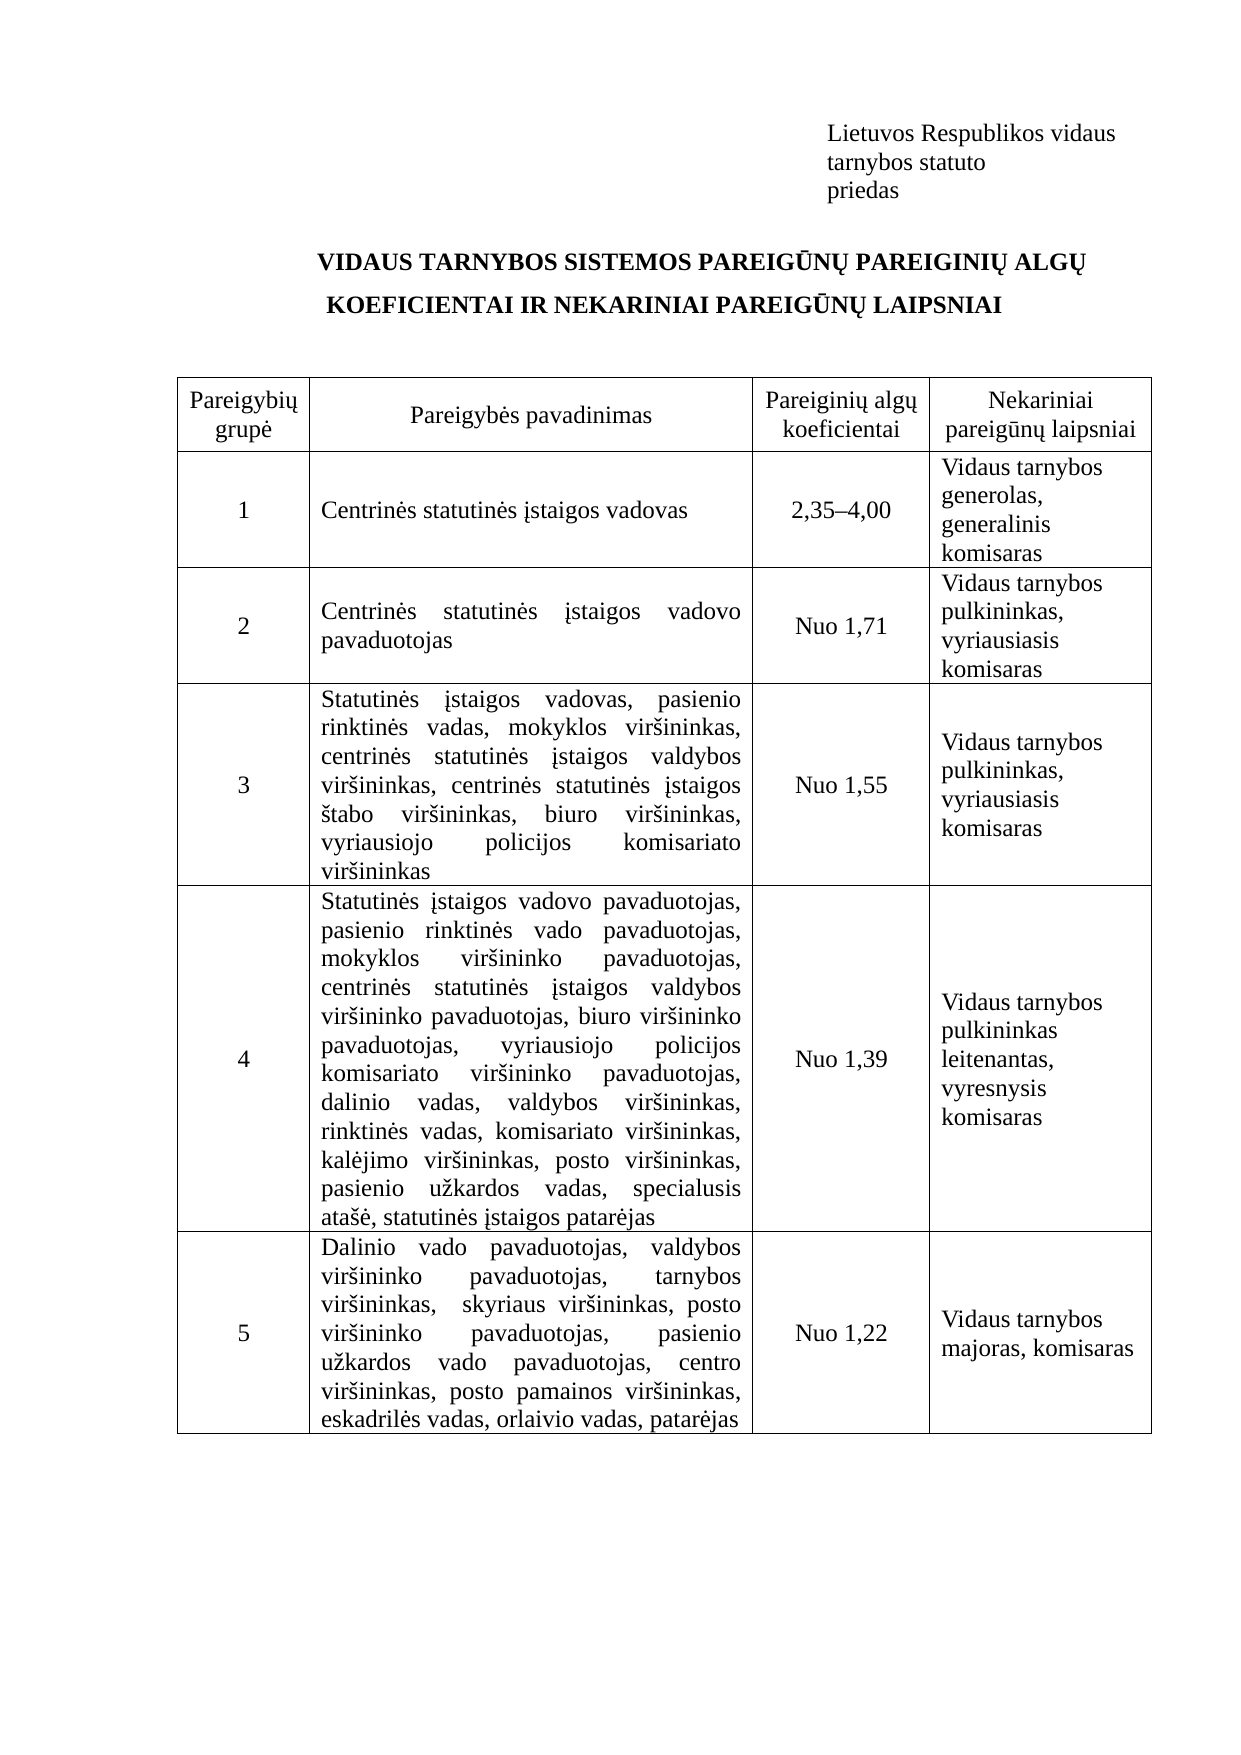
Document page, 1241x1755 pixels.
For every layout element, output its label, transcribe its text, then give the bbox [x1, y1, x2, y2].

table_header Pareigybių grupė [178, 378, 309, 451]
table_cell Nuo 1,55 [753, 684, 929, 885]
table_cell Dalinio vado pavaduotojas, valdybos viršininko pavaduotojas, tarnybos viršininkas, skyriaus viršininkas, posto viršininko pavaduotojas, pasienio užkardos vado pavaduotojas, centro viršininkas, posto pamainos viršininkas, eskadrilės vadas, orlaivio vadas, patarėjas [310, 1232, 752, 1433]
text Lietuvos Respublikos vidaus [827, 118, 1152, 147]
table_cell Vidaus tarnybos pulkininkas, vyriausiasis komisaras [930, 684, 1151, 885]
table_header Pareigybės pavadinimas [310, 378, 752, 451]
table_cell Vidaus tarnybos generolas, generalinis komisaras [930, 452, 1151, 567]
table_cell Centrinės statutinės įstaigos vadovas [310, 452, 752, 567]
table_cell 2,35–4,00 [753, 452, 929, 567]
table_cell 2 [178, 568, 309, 683]
table_cell 3 [178, 684, 309, 885]
text VIDAUS TARNYBOS SISTEMOS PAREIGŪNŲ PAREIGINIŲ ALGŲ KOEFICIENTAI IR NEKARINIAI PAREIGŪNŲ LAIPSNIAI [177, 247, 1152, 319]
text tarnybos statuto [827, 147, 1152, 176]
table_header Nekariniai pareigūnų laipsniai [930, 378, 1151, 451]
table_header Pareiginių algų koeficientai [753, 378, 929, 451]
table_cell Centrinės statutinės įstaigos vadovo pavaduotojas [310, 568, 752, 683]
table_cell Vidaus tarnybos majoras, komisaras [930, 1232, 1151, 1433]
table_cell 4 [178, 886, 309, 1231]
table_cell Statutinės įstaigos vadovo pavaduotojas, pasienio rinktinės vado pavaduotojas, mokyklos viršininko pavaduotojas, centrinės statutinės įstaigos valdybos viršininko pavaduotojas, biuro viršininko pavaduotojas, vyriausiojo policijos komisariato viršininko pavaduotojas, dalinio vadas, valdybos viršininkas, rinktinės vadas, komisariato viršininkas, kalėjimo viršininkas, posto viršininkas, pasienio užkardos vadas, specialusis atašė, statutinės įstaigos patarėjas [310, 886, 752, 1231]
table_cell 1 [178, 452, 309, 567]
table_cell Vidaus tarnybos pulkininkas leitenantas, vyresnysis komisaras [930, 886, 1151, 1231]
table_cell Nuo 1,71 [753, 568, 929, 683]
table_cell Vidaus tarnybos pulkininkas, vyriausiasis komisaras [930, 568, 1151, 683]
table_cell Nuo 1,39 [753, 886, 929, 1231]
table_cell Statutinės įstaigos vadovas, pasienio rinktinės vadas, mokyklos viršininkas, centrinės statutinės įstaigos valdybos viršininkas, centrinės statutinės įstaigos štabo viršininkas, biuro viršininkas, vyriausiojo policijos komisariato viršininkas [310, 684, 752, 885]
table_cell 5 [178, 1232, 309, 1433]
text priedas [827, 176, 1152, 204]
table_cell Nuo 1,22 [753, 1232, 929, 1433]
